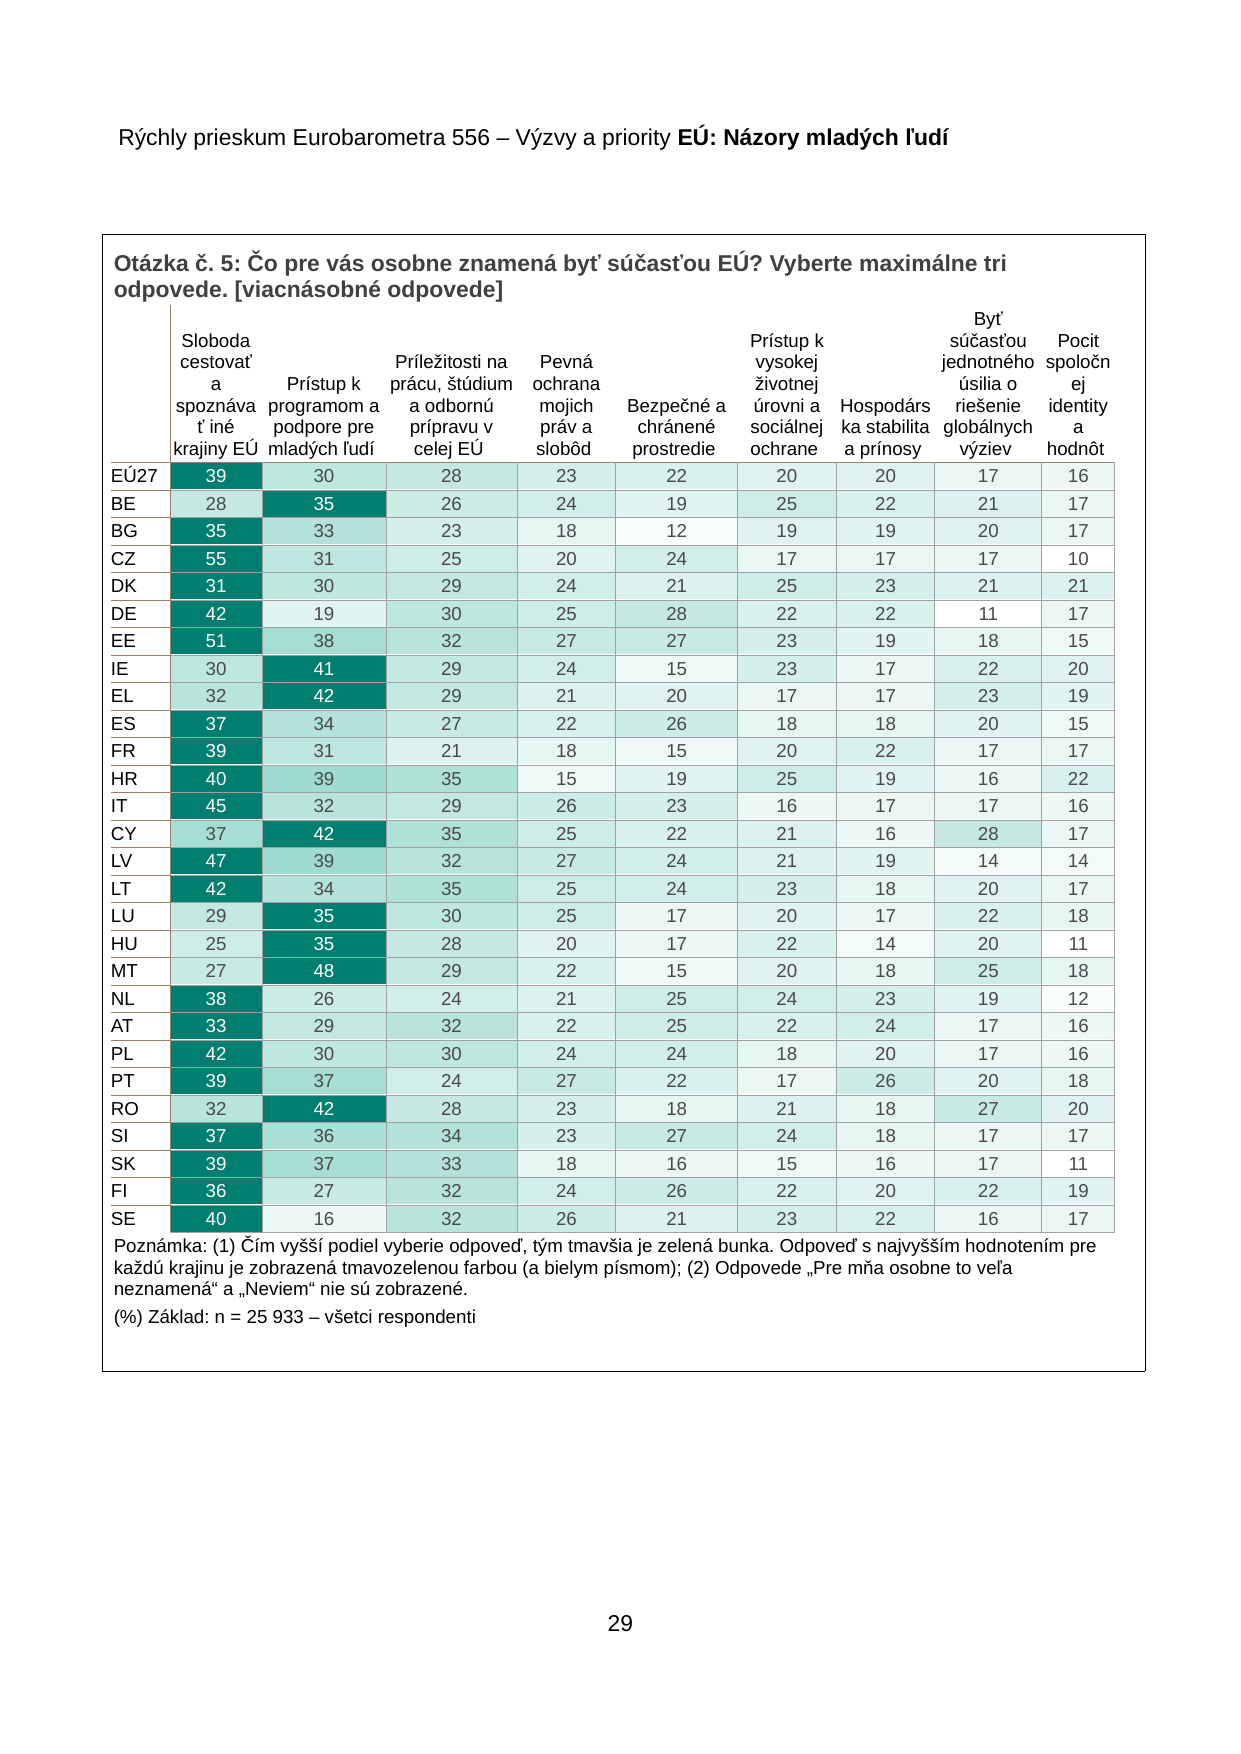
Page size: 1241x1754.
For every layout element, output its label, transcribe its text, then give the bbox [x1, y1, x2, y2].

table_cell 20 [837, 1178, 934, 1204]
table_cell 20 [935, 1068, 1041, 1094]
table_cell 21 [935, 491, 1041, 517]
table_cell 25 [738, 573, 836, 599]
table_cell 23 [837, 986, 934, 1012]
table_cell 30 [263, 1041, 386, 1067]
table_cell 22 [837, 601, 934, 627]
table_cell 23 [387, 518, 517, 544]
table_cell PL [111, 1041, 170, 1067]
table_cell 17 [935, 793, 1041, 819]
table_cell 18 [935, 628, 1041, 654]
table_cell 30 [263, 573, 386, 599]
table_cell 20 [935, 711, 1041, 737]
table_cell 24 [616, 546, 737, 572]
table_cell 37 [263, 1151, 386, 1177]
table_cell 18 [1042, 903, 1114, 929]
table_cell 17 [1042, 491, 1114, 517]
table_cell 23 [518, 1123, 615, 1149]
table_cell 20 [935, 876, 1041, 902]
table_cell 32 [171, 1096, 262, 1122]
table_cell 16 [263, 1206, 386, 1232]
table_cell 40 [171, 766, 262, 792]
table_cell 21 [616, 1206, 737, 1232]
table_cell 21 [387, 738, 517, 764]
table_cell EL [111, 683, 170, 709]
table_cell 17 [935, 1013, 1041, 1039]
table_cell 17 [935, 546, 1041, 572]
table_cell 17 [1042, 601, 1114, 627]
table_cell 18 [616, 1096, 737, 1122]
table_cell 24 [837, 1013, 934, 1039]
table_cell 26 [616, 711, 737, 737]
table_cell 19 [738, 518, 836, 544]
table_cell 19 [837, 628, 934, 654]
table_cell 21 [738, 1096, 836, 1122]
table_cell 27 [171, 958, 262, 984]
table_cell 20 [738, 958, 836, 984]
table_cell 27 [518, 628, 615, 654]
table_cell 34 [263, 876, 386, 902]
table_cell 51 [171, 628, 262, 654]
table_cell 29 [387, 656, 517, 682]
table_cell 17 [1042, 738, 1114, 764]
table_cell 19 [1042, 683, 1114, 709]
table_cell 25 [616, 986, 737, 1012]
table_cell 12 [1042, 986, 1114, 1012]
table_cell 21 [935, 573, 1041, 599]
table_cell 22 [518, 1013, 615, 1039]
table_cell Hospodárska stabilita a prínosy [836, 305, 934, 462]
table_cell 30 [263, 463, 386, 489]
table_cell 21 [738, 848, 836, 874]
table_cell 32 [387, 1206, 517, 1232]
table_cell 27 [616, 628, 737, 654]
table_cell 17 [935, 1041, 1041, 1067]
table_cell 26 [263, 986, 386, 1012]
table_cell 28 [616, 601, 737, 627]
table_cell 42 [263, 683, 386, 709]
table_cell 18 [1042, 1068, 1114, 1094]
table_cell 20 [518, 546, 615, 572]
table_cell 32 [387, 1178, 517, 1204]
table_cell 39 [263, 766, 386, 792]
table_cell 17 [837, 546, 934, 572]
table_cell FR [111, 738, 170, 764]
table_cell 37 [263, 1068, 386, 1094]
table_cell Prístup k programom a podpore pre mladých ľudí [262, 305, 386, 462]
table_cell Poznámka: (1) Čím vyšší podiel vyberie odpoveď, tým tmavšia je zelená bunka. Odpoveď s najvyšším hodnotením pre každú krajinu je zobrazená tmavozelenou farbou (a bielym písmom); (2) Odpovede „Pre mňa osobne to veľa neznamená“ a „Neviem“ nie sú zobrazené. [111, 1232, 1114, 1303]
table_cell 35 [263, 903, 386, 929]
table_cell 35 [387, 766, 517, 792]
table_cell 35 [263, 491, 386, 517]
table_cell 30 [171, 656, 262, 682]
table_cell 35 [387, 821, 517, 847]
table_cell 23 [616, 793, 737, 819]
table_cell 27 [935, 1096, 1041, 1122]
table_cell 29 [171, 903, 262, 929]
table_cell IT [111, 793, 170, 819]
table_cell 11 [1042, 931, 1114, 957]
table_cell 31 [263, 546, 386, 572]
table_cell 23 [935, 683, 1041, 709]
table_cell 23 [738, 1206, 836, 1232]
table_cell 22 [738, 1178, 836, 1204]
table_cell 18 [837, 1096, 934, 1122]
table_cell 29 [263, 1013, 386, 1039]
table_cell Pevná ochrana mojich práv a slobôd [517, 305, 615, 462]
table_cell 22 [935, 903, 1041, 929]
table_cell 21 [518, 986, 615, 1012]
table_cell 40 [171, 1206, 262, 1232]
table_cell 15 [738, 1151, 836, 1177]
table_cell 27 [387, 711, 517, 737]
table_cell 18 [837, 876, 934, 902]
table_cell HR [111, 766, 170, 792]
table_cell 18 [518, 738, 615, 764]
table_cell 22 [935, 1178, 1041, 1204]
table_cell 24 [387, 1068, 517, 1094]
table_cell 17 [837, 683, 934, 709]
table_cell 17 [935, 1151, 1041, 1177]
table_cell 41 [263, 656, 386, 682]
table_cell 30 [387, 601, 517, 627]
table_cell 29 [387, 958, 517, 984]
table_cell 22 [616, 821, 737, 847]
table_cell 24 [738, 986, 836, 1012]
table_cell PT [111, 1068, 170, 1094]
table_cell 24 [518, 491, 615, 517]
table_cell 23 [738, 876, 836, 902]
table_cell 39 [171, 1068, 262, 1094]
table_cell 25 [738, 766, 836, 792]
table_cell CZ [111, 546, 170, 572]
table_cell 38 [263, 628, 386, 654]
table_cell Príležitosti na prácu, štúdium a odbornú prípravu v celej EÚ [386, 305, 517, 462]
table_cell 22 [837, 738, 934, 764]
table_cell 38 [171, 986, 262, 1012]
table_cell Byť súčasťou jednotného úsilia o riešenie globálnych výziev [935, 305, 1041, 462]
table_cell 24 [518, 1178, 615, 1204]
table_cell 20 [738, 463, 836, 489]
table_cell 17 [738, 1068, 836, 1094]
table_cell 20 [738, 903, 836, 929]
table_cell AT [111, 1013, 170, 1039]
table_cell 16 [1042, 1013, 1114, 1039]
table_cell 39 [171, 738, 262, 764]
table_cell 24 [518, 656, 615, 682]
table_cell 17 [837, 656, 934, 682]
table_cell 34 [387, 1123, 517, 1149]
table_cell CY [111, 821, 170, 847]
table_cell 22 [616, 463, 737, 489]
table_cell 28 [387, 931, 517, 957]
table_cell 18 [1042, 958, 1114, 984]
table_cell 28 [935, 821, 1041, 847]
table_cell 24 [616, 1041, 737, 1067]
table_cell Pocit spoločnej identity a hodnôt [1041, 305, 1114, 462]
table_cell 20 [738, 738, 836, 764]
table_cell 26 [837, 1068, 934, 1094]
table_cell 34 [263, 711, 386, 737]
table_cell 37 [171, 1123, 262, 1149]
table_cell 20 [1042, 656, 1114, 682]
table_cell 31 [263, 738, 386, 764]
table_cell 20 [518, 931, 615, 957]
table_cell 28 [171, 491, 262, 517]
table_cell 42 [263, 821, 386, 847]
table_cell 16 [935, 766, 1041, 792]
table_cell 45 [171, 793, 262, 819]
table_cell 19 [616, 766, 737, 792]
table_cell 30 [387, 1041, 517, 1067]
table_cell 25 [171, 931, 262, 957]
table_cell 31 [171, 573, 262, 599]
table_cell 25 [518, 876, 615, 902]
table_cell 21 [1042, 573, 1114, 599]
table_cell 20 [837, 463, 934, 489]
table_cell 15 [518, 766, 615, 792]
table_cell 22 [935, 656, 1041, 682]
table_cell 17 [837, 793, 934, 819]
table_cell 25 [935, 958, 1041, 984]
table_cell Bezpečné a chránené prostredie [615, 305, 737, 462]
table_cell 25 [518, 601, 615, 627]
table_cell 19 [616, 491, 737, 517]
table_cell SK [111, 1151, 170, 1177]
table_cell 17 [935, 463, 1041, 489]
table_cell 36 [263, 1123, 386, 1149]
table_cell 30 [387, 903, 517, 929]
table_cell 12 [616, 518, 737, 544]
table_cell 17 [1042, 876, 1114, 902]
table_cell 25 [518, 903, 615, 929]
table_cell 37 [171, 821, 262, 847]
table_cell 21 [616, 573, 737, 599]
table_cell 17 [1042, 1123, 1114, 1149]
table_cell 15 [616, 656, 737, 682]
table_cell 35 [263, 931, 386, 957]
table_cell 26 [387, 491, 517, 517]
table_cell 18 [738, 711, 836, 737]
table_cell 25 [518, 821, 615, 847]
table_cell 25 [738, 491, 836, 517]
table_cell 17 [738, 546, 836, 572]
table_cell Prístup k vysokej životnej úrovni a sociálnej ochrane [737, 305, 836, 462]
table_cell 16 [1042, 1041, 1114, 1067]
table_cell 19 [263, 601, 386, 627]
table_cell 19 [837, 518, 934, 544]
table_cell 16 [837, 821, 934, 847]
table_cell EÚ27 [111, 463, 170, 489]
table_cell BG [111, 518, 170, 544]
table_cell 35 [171, 518, 262, 544]
table_cell 24 [616, 848, 737, 874]
table_cell 23 [518, 1096, 615, 1122]
table_cell [111, 305, 170, 462]
table_cell 24 [738, 1123, 836, 1149]
table_cell 14 [935, 848, 1041, 874]
table_cell 19 [837, 848, 934, 874]
table_cell 16 [1042, 463, 1114, 489]
table_cell 27 [518, 1068, 615, 1094]
table_cell 42 [171, 601, 262, 627]
table_cell 22 [518, 711, 615, 737]
table_cell 25 [387, 546, 517, 572]
table_cell 33 [171, 1013, 262, 1039]
table_cell 16 [738, 793, 836, 819]
table_cell 10 [1042, 546, 1114, 572]
table_cell 39 [171, 1151, 262, 1177]
table_cell BE [111, 491, 170, 517]
table_cell 17 [1042, 518, 1114, 544]
table_cell 29 [387, 683, 517, 709]
table_cell 29 [387, 573, 517, 599]
table_cell 24 [616, 876, 737, 902]
table_cell 42 [171, 1041, 262, 1067]
table_cell 17 [616, 931, 737, 957]
table_cell 55 [171, 546, 262, 572]
table_cell 32 [171, 683, 262, 709]
table_cell 20 [935, 931, 1041, 957]
table_cell 15 [616, 738, 737, 764]
table_cell 18 [738, 1041, 836, 1067]
table_cell 24 [518, 573, 615, 599]
table_cell 22 [616, 1068, 737, 1094]
table_cell 20 [1042, 1096, 1114, 1122]
table_cell (%) Základ: n = 25 933 – všetci respondenti [111, 1303, 1114, 1330]
table_cell 14 [837, 931, 934, 957]
table_cell 25 [616, 1013, 737, 1039]
table_cell 28 [387, 463, 517, 489]
table_cell 20 [837, 1041, 934, 1067]
table_cell 21 [738, 821, 836, 847]
table_cell 22 [738, 601, 836, 627]
table_cell 16 [837, 1151, 934, 1177]
table_cell 33 [387, 1151, 517, 1177]
table_cell ES [111, 711, 170, 737]
table_cell 36 [171, 1178, 262, 1204]
table_cell 39 [171, 463, 262, 489]
table_cell 47 [171, 848, 262, 874]
table_cell 32 [387, 628, 517, 654]
table_cell 24 [387, 986, 517, 1012]
table_cell 28 [387, 1096, 517, 1122]
table_cell 32 [263, 793, 386, 819]
table_cell 18 [837, 711, 934, 737]
table_cell 17 [1042, 1206, 1114, 1232]
table_cell 29 [387, 793, 517, 819]
table_cell 18 [518, 518, 615, 544]
table_cell 15 [616, 958, 737, 984]
table_cell 37 [171, 711, 262, 737]
table_cell 22 [1042, 766, 1114, 792]
table_cell FI [111, 1178, 170, 1204]
table_cell 18 [837, 1123, 934, 1149]
table_cell 16 [616, 1151, 737, 1177]
table_cell RO [111, 1096, 170, 1122]
table_cell 33 [263, 518, 386, 544]
table_cell 15 [1042, 628, 1114, 654]
table_cell 14 [1042, 848, 1114, 874]
table_cell 17 [935, 738, 1041, 764]
table_cell 17 [616, 903, 737, 929]
table_cell 15 [1042, 711, 1114, 737]
table_cell 19 [935, 986, 1041, 1012]
table_cell 17 [837, 903, 934, 929]
table_cell 32 [387, 848, 517, 874]
table_cell 32 [387, 1013, 517, 1039]
table_cell 39 [263, 848, 386, 874]
table_cell 35 [387, 876, 517, 902]
table_cell DK [111, 573, 170, 599]
table_cell 22 [738, 931, 836, 957]
table_cell 19 [1042, 1178, 1114, 1204]
table_cell LU [111, 903, 170, 929]
table_cell 22 [837, 1206, 934, 1232]
table_cell 22 [738, 1013, 836, 1039]
table_cell 22 [837, 491, 934, 517]
table_cell 26 [518, 793, 615, 819]
table_cell 11 [1042, 1151, 1114, 1177]
table_cell 42 [171, 876, 262, 902]
table_cell 23 [738, 656, 836, 682]
table_cell 23 [518, 463, 615, 489]
table_cell 16 [935, 1206, 1041, 1232]
table_cell 22 [518, 958, 615, 984]
table_cell 11 [935, 601, 1041, 627]
table_header Otázka č. 5: Čo pre vás osobne znamená byť súčasťou EÚ? Vyberte maximálne tri odpovede. [viacnásobné odpovede] [111, 243, 1114, 305]
table_cell 42 [263, 1096, 386, 1122]
table_cell 17 [1042, 821, 1114, 847]
table_cell Sloboda cestovať a spoznávať iné krajiny EÚ [171, 305, 262, 462]
table_cell 26 [616, 1178, 737, 1204]
table_cell 18 [837, 958, 934, 984]
table_cell 27 [518, 848, 615, 874]
table_cell 18 [518, 1151, 615, 1177]
table_cell SI [111, 1123, 170, 1149]
table_cell 20 [616, 683, 737, 709]
table_cell 21 [518, 683, 615, 709]
table_cell 23 [738, 628, 836, 654]
table_cell 19 [837, 766, 934, 792]
table_cell SE [111, 1206, 170, 1232]
table_cell 27 [616, 1123, 737, 1149]
table_cell LT [111, 876, 170, 902]
table_cell 16 [1042, 793, 1114, 819]
table_cell EE [111, 628, 170, 654]
table_cell 23 [837, 573, 934, 599]
table_cell IE [111, 656, 170, 682]
table_cell 17 [935, 1123, 1041, 1149]
table_cell 17 [738, 683, 836, 709]
table_cell MT [111, 958, 170, 984]
table_cell 26 [518, 1206, 615, 1232]
table_cell 24 [518, 1041, 615, 1067]
table_cell DE [111, 601, 170, 627]
table_cell NL [111, 986, 170, 1012]
table_cell 48 [263, 958, 386, 984]
table_cell HU [111, 931, 170, 957]
table_cell 20 [935, 518, 1041, 544]
table_cell 27 [263, 1178, 386, 1204]
table_cell LV [111, 848, 170, 874]
